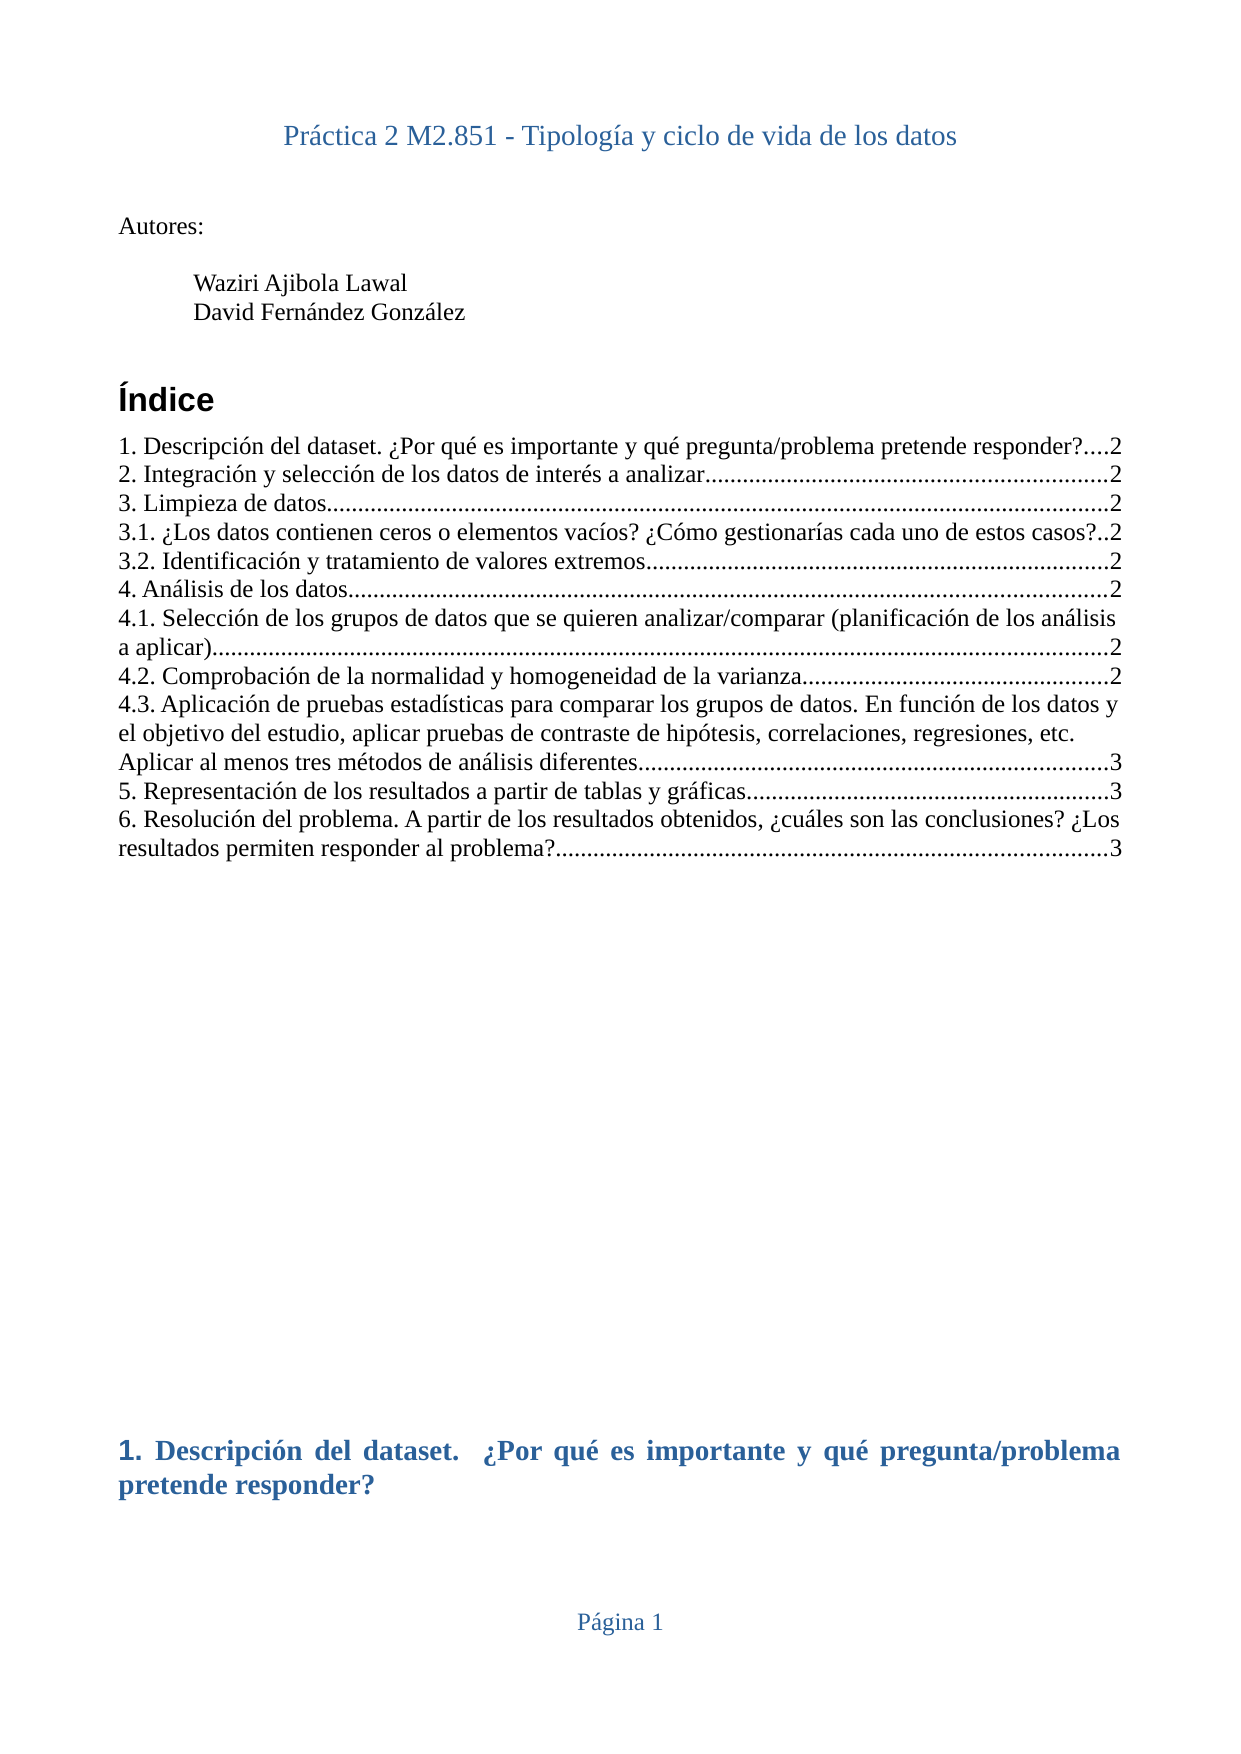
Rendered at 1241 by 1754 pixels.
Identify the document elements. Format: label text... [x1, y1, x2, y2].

text 3.1. ¿Los datos contienen ceros o elementos vacíos? ¿Cómo gestionarías cada uno de estos casos? 2 [118, 517, 1122, 546]
text 1. Descripción del dataset. ¿Por qué es importante y qué pregunta/problema pretende responder? 2 [118, 431, 1122, 459]
text 3. Limpieza de datos. 2 [118, 488, 1122, 517]
text 3.2. Identificación y tratamiento de valores extremos 2 [118, 546, 1122, 574]
text 4. Análisis de los datos. 2 [118, 574, 1122, 603]
text 4.3. Aplicación de pruebas estadísticas para comparar los grupos de datos. En función de los datos y el objetivo del estudio, aplicar pruebas de contraste de hipótesis, correlaciones, regresiones, etc. Aplicar al menos tres métodos de análisis diferentes. 3 [118, 689, 1122, 776]
text 4.2. Comprobación de la normalidad y homogeneidad de la varianza. 2 [118, 661, 1122, 689]
text 2. Integración y selección de los datos de interés a analizar 2 [118, 459, 1122, 488]
text Waziri Ajibola Lawal [118, 268, 1122, 297]
text 6. Resolución del problema. A partir de los resultados obtenidos, ¿cuáles son las conclusiones? ¿Los resultados permiten responder al problema? 3 [118, 804, 1122, 862]
subtitle 1. Descripción del dataset. ¿Por qué es importante y qué pregunta/problema pretende responder? [118, 1433, 1122, 1500]
text Autores: [118, 211, 1122, 240]
subtitle Índice [118, 380, 1122, 418]
text David Fernández González [118, 297, 1122, 326]
text 5. Representación de los resultados a partir de tablas y gráficas. 3 [118, 776, 1122, 804]
text 4.1. Selección de los grupos de datos que se quieren analizar/comparar (planificación de los análisis a aplicar). 2 [118, 603, 1122, 661]
